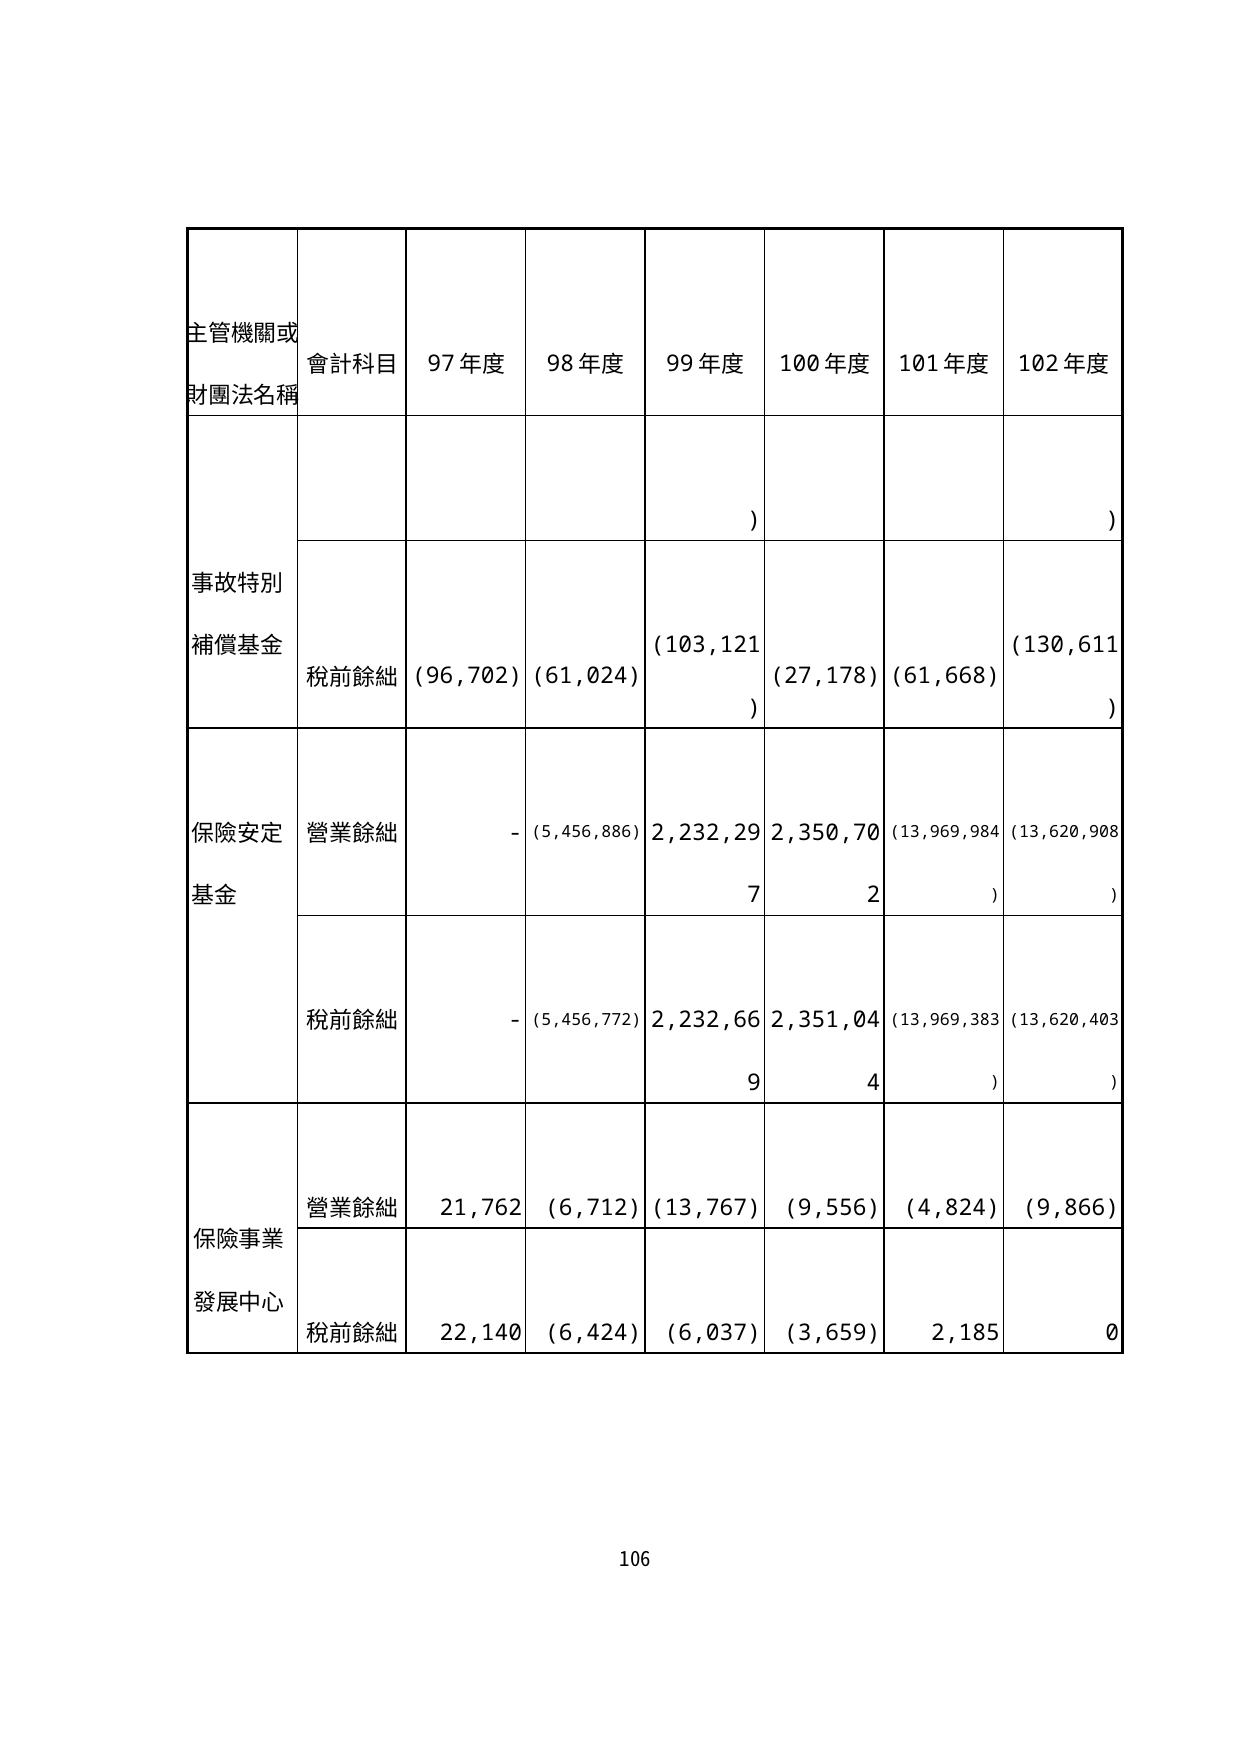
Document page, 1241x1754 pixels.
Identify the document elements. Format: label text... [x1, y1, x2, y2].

table_cell [298, 416, 405, 540]
table_cell 2,232,669 [646, 916, 764, 1102]
table_cell (96,702) [407, 541, 525, 727]
table_cell ) [1004, 416, 1121, 540]
table_cell (13,767) [646, 1104, 764, 1227]
table_cell 營業餘絀 [298, 729, 405, 915]
table_cell (9,556) [765, 1104, 883, 1227]
table_cell - [407, 729, 525, 915]
table_cell (13,620,403) [1004, 916, 1121, 1102]
table_cell 0 [1004, 1229, 1121, 1352]
table_cell (6,712) [526, 1104, 644, 1227]
table_cell (5,456,886) [526, 729, 644, 915]
table_cell [407, 416, 525, 540]
table_cell (6,037) [646, 1229, 764, 1352]
table_cell (13,969,984) [885, 729, 1003, 915]
table_cell (130,611) [1004, 541, 1121, 727]
table_cell (27,178) [765, 541, 883, 727]
table_header 98年度 [526, 230, 644, 415]
table_header 99年度 [646, 230, 764, 415]
table_cell 22,140 [407, 1229, 525, 1352]
table_header 主管機關或財團法名稱 [189, 230, 297, 415]
table_cell 保險安定基金 [189, 729, 297, 1102]
table_cell ) [646, 416, 764, 540]
table_cell 稅前餘絀 [298, 916, 405, 1102]
table_cell 稅前餘絀 [298, 541, 405, 727]
table_cell 保險事業發展中心 [189, 1104, 297, 1352]
table_cell (103,121) [646, 541, 764, 727]
table_cell [765, 416, 883, 540]
table_cell [885, 416, 1003, 540]
table_cell [526, 416, 644, 540]
table_cell 21,762 [407, 1104, 525, 1227]
table_cell (6,424) [526, 1229, 644, 1352]
table_header 100年度 [765, 230, 883, 415]
table_cell (13,969,383) [885, 916, 1003, 1102]
table_header 97年度 [407, 230, 525, 415]
table_cell 2,185 [885, 1229, 1003, 1352]
table_cell (61,668) [885, 541, 1003, 727]
table_cell 2,351,044 [765, 916, 883, 1102]
table_cell 2,232,297 [646, 729, 764, 915]
table_header 102年度 [1004, 230, 1121, 415]
table_cell - [407, 916, 525, 1102]
table_cell 營業餘絀 [298, 1104, 405, 1227]
table_cell (13,620,908) [1004, 729, 1121, 915]
table_cell (9,866) [1004, 1104, 1121, 1227]
table_cell (5,456,772) [526, 916, 644, 1102]
table_cell (4,824) [885, 1104, 1003, 1227]
table_cell 事故特別補償基金 [189, 416, 297, 727]
table_cell (3,659) [765, 1229, 883, 1352]
table_cell 稅前餘絀 [298, 1229, 405, 1352]
table_header 101年度 [885, 230, 1003, 415]
table_header 會計科目 [298, 230, 405, 415]
table_cell (61,024) [526, 541, 644, 727]
table_cell 2,350,702 [765, 729, 883, 915]
